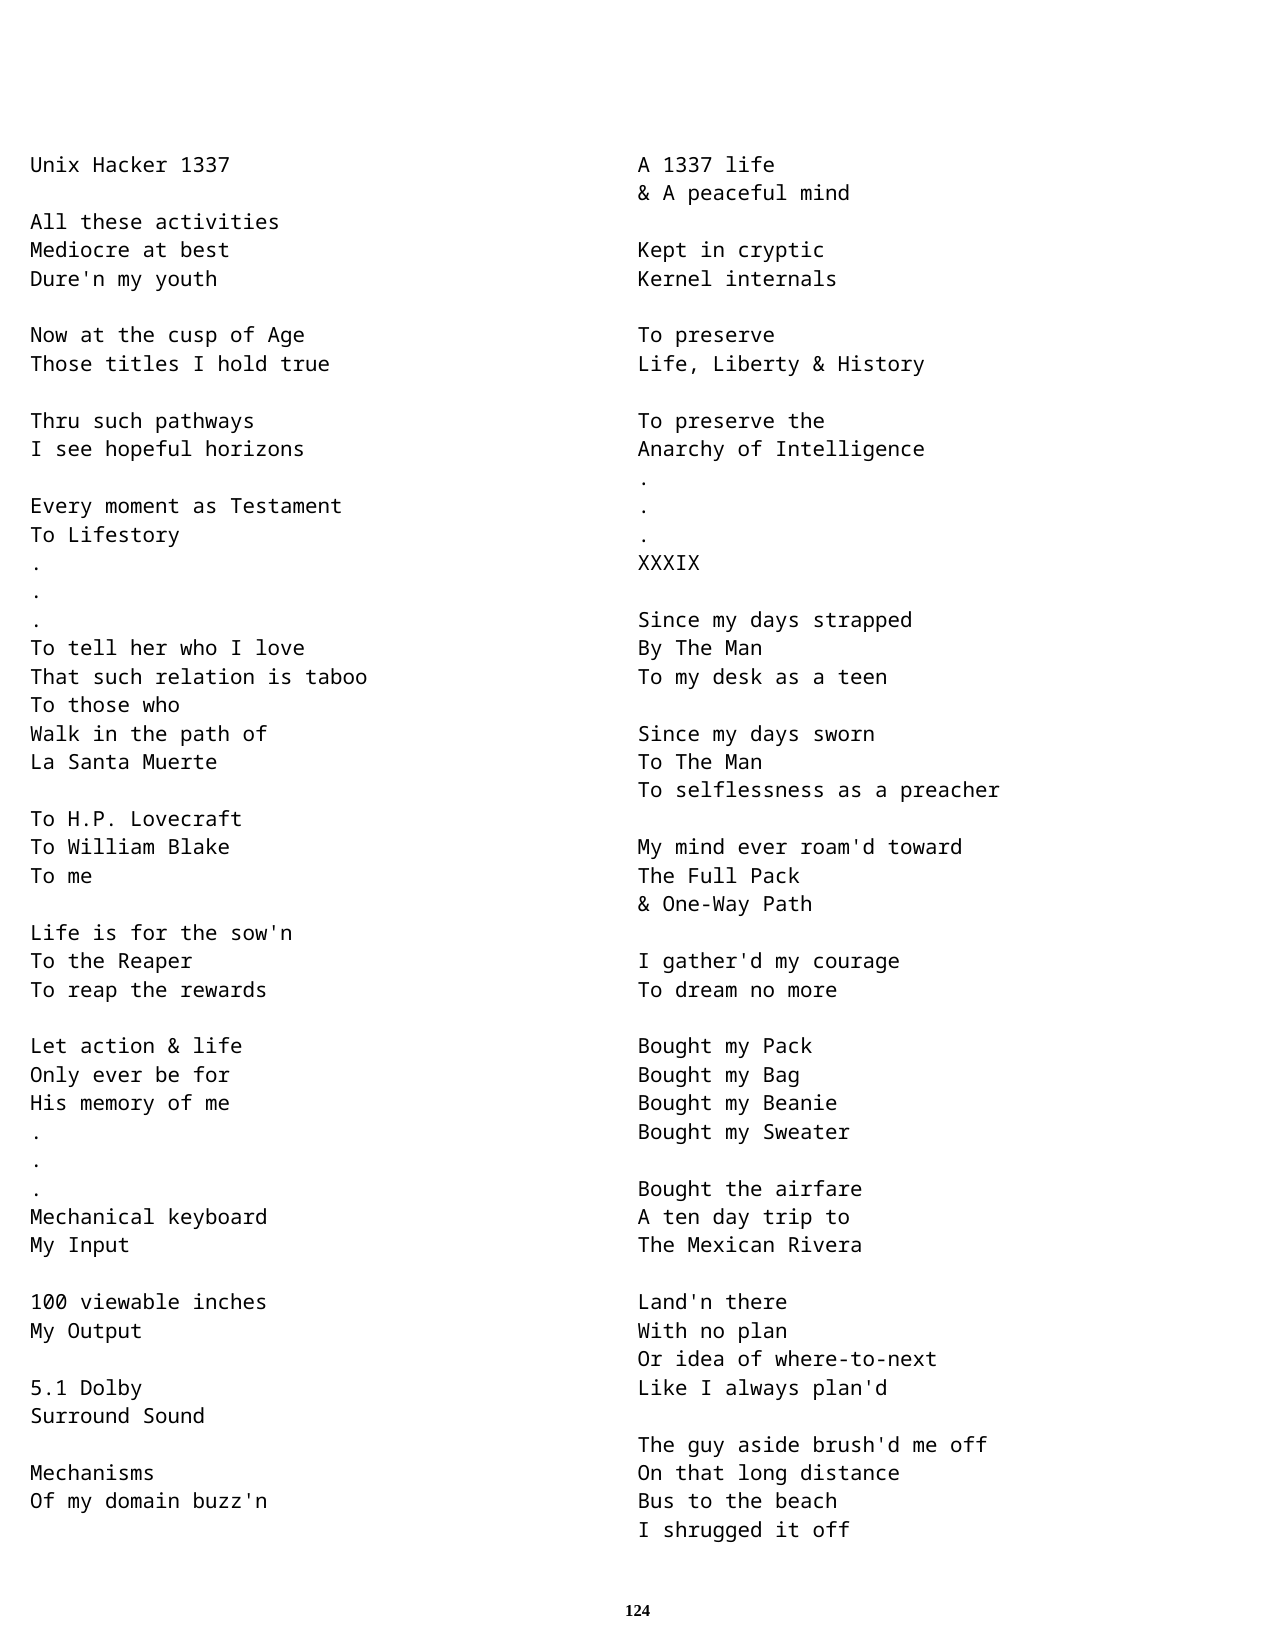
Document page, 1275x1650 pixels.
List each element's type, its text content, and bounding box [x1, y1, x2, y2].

text 5.1 Dolby [30, 1373, 637, 1401]
text Mechanisms [30, 1458, 637, 1487]
text Walk in the path of [30, 719, 637, 747]
text Every moment as Testament [30, 491, 637, 520]
text My Output [30, 1316, 637, 1344]
text Anarchy of Intelligence [637, 434, 1245, 463]
text Bought my Bag [637, 1060, 1245, 1088]
text . [30, 1145, 637, 1174]
text 100 viewable inches [30, 1287, 637, 1316]
text Kept in cryptic [637, 235, 1245, 264]
text To selflessness as a preacher [637, 776, 1245, 804]
text & One-Way Path [637, 889, 1245, 918]
text Bought my Beanie [637, 1088, 1245, 1117]
text With no plan [637, 1316, 1245, 1344]
text Life is for the sow'n [30, 918, 637, 946]
text Like I always plan'd [637, 1373, 1245, 1401]
text La Santa Muerte [30, 747, 637, 776]
text Only ever be for [30, 1060, 637, 1088]
text All these activities [30, 207, 637, 235]
text The Full Pack [637, 861, 1245, 889]
text I shrugged it off [637, 1515, 1245, 1543]
text Of my domain buzz'n [30, 1487, 637, 1515]
text A 1337 life [637, 150, 1245, 178]
text To tell her who I love [30, 633, 637, 662]
text Life, Liberty & History [637, 349, 1245, 377]
text My mind ever roam'd toward [637, 832, 1245, 861]
text Dure'n my youth [30, 264, 637, 292]
text By The Man [637, 633, 1245, 662]
text Mediocre at best [30, 235, 637, 264]
text The guy aside brush'd me off [637, 1430, 1245, 1458]
text & A peaceful mind [637, 178, 1245, 207]
text To The Man [637, 747, 1245, 776]
text . [637, 463, 1245, 491]
text To preserve the [637, 406, 1245, 434]
text His memory of me [30, 1088, 637, 1117]
text To H.P. Lovecraft [30, 804, 637, 832]
text Bought my Pack [637, 1032, 1245, 1060]
text . [30, 1117, 637, 1145]
text Those titles I hold true [30, 349, 637, 377]
text To my desk as a teen [637, 662, 1245, 690]
text Bus to the beach [637, 1487, 1245, 1515]
text To those who [30, 690, 637, 719]
text . [30, 577, 637, 605]
text . [30, 548, 637, 577]
text To preserve [637, 321, 1245, 349]
text To reap the rewards [30, 975, 637, 1003]
text Now at the cusp of Age [30, 321, 637, 349]
text Land'n there [637, 1287, 1245, 1316]
text On that long distance [637, 1458, 1245, 1487]
text Kernel internals [637, 264, 1245, 292]
text The Mexican Rivera [637, 1231, 1245, 1259]
text To me [30, 861, 637, 889]
text Or idea of where-to-next [637, 1344, 1245, 1373]
text To dream no more [637, 975, 1245, 1003]
text . [30, 605, 637, 633]
text Thru such pathways [30, 406, 637, 434]
text Surround Sound [30, 1401, 637, 1430]
text A ten day trip to [637, 1202, 1245, 1231]
text Since my days sworn [637, 719, 1245, 747]
text Bought the airfare [637, 1174, 1245, 1202]
text I see hopeful horizons [30, 434, 637, 463]
text . [30, 1174, 637, 1202]
text . [637, 491, 1245, 520]
text To William Blake [30, 832, 637, 861]
text Since my days strapped [637, 605, 1245, 633]
text My Input [30, 1231, 637, 1259]
text I gather'd my courage [637, 946, 1245, 975]
text Bought my Sweater [637, 1117, 1245, 1145]
text Mechanical keyboard [30, 1202, 637, 1231]
text That such relation is taboo [30, 662, 637, 690]
text XXXIX [637, 548, 1245, 577]
text . [637, 520, 1245, 548]
text Let action & life [30, 1032, 637, 1060]
text To Lifestory [30, 520, 637, 548]
text Unix Hacker 1337 [30, 150, 637, 178]
text To the Reaper [30, 946, 637, 975]
